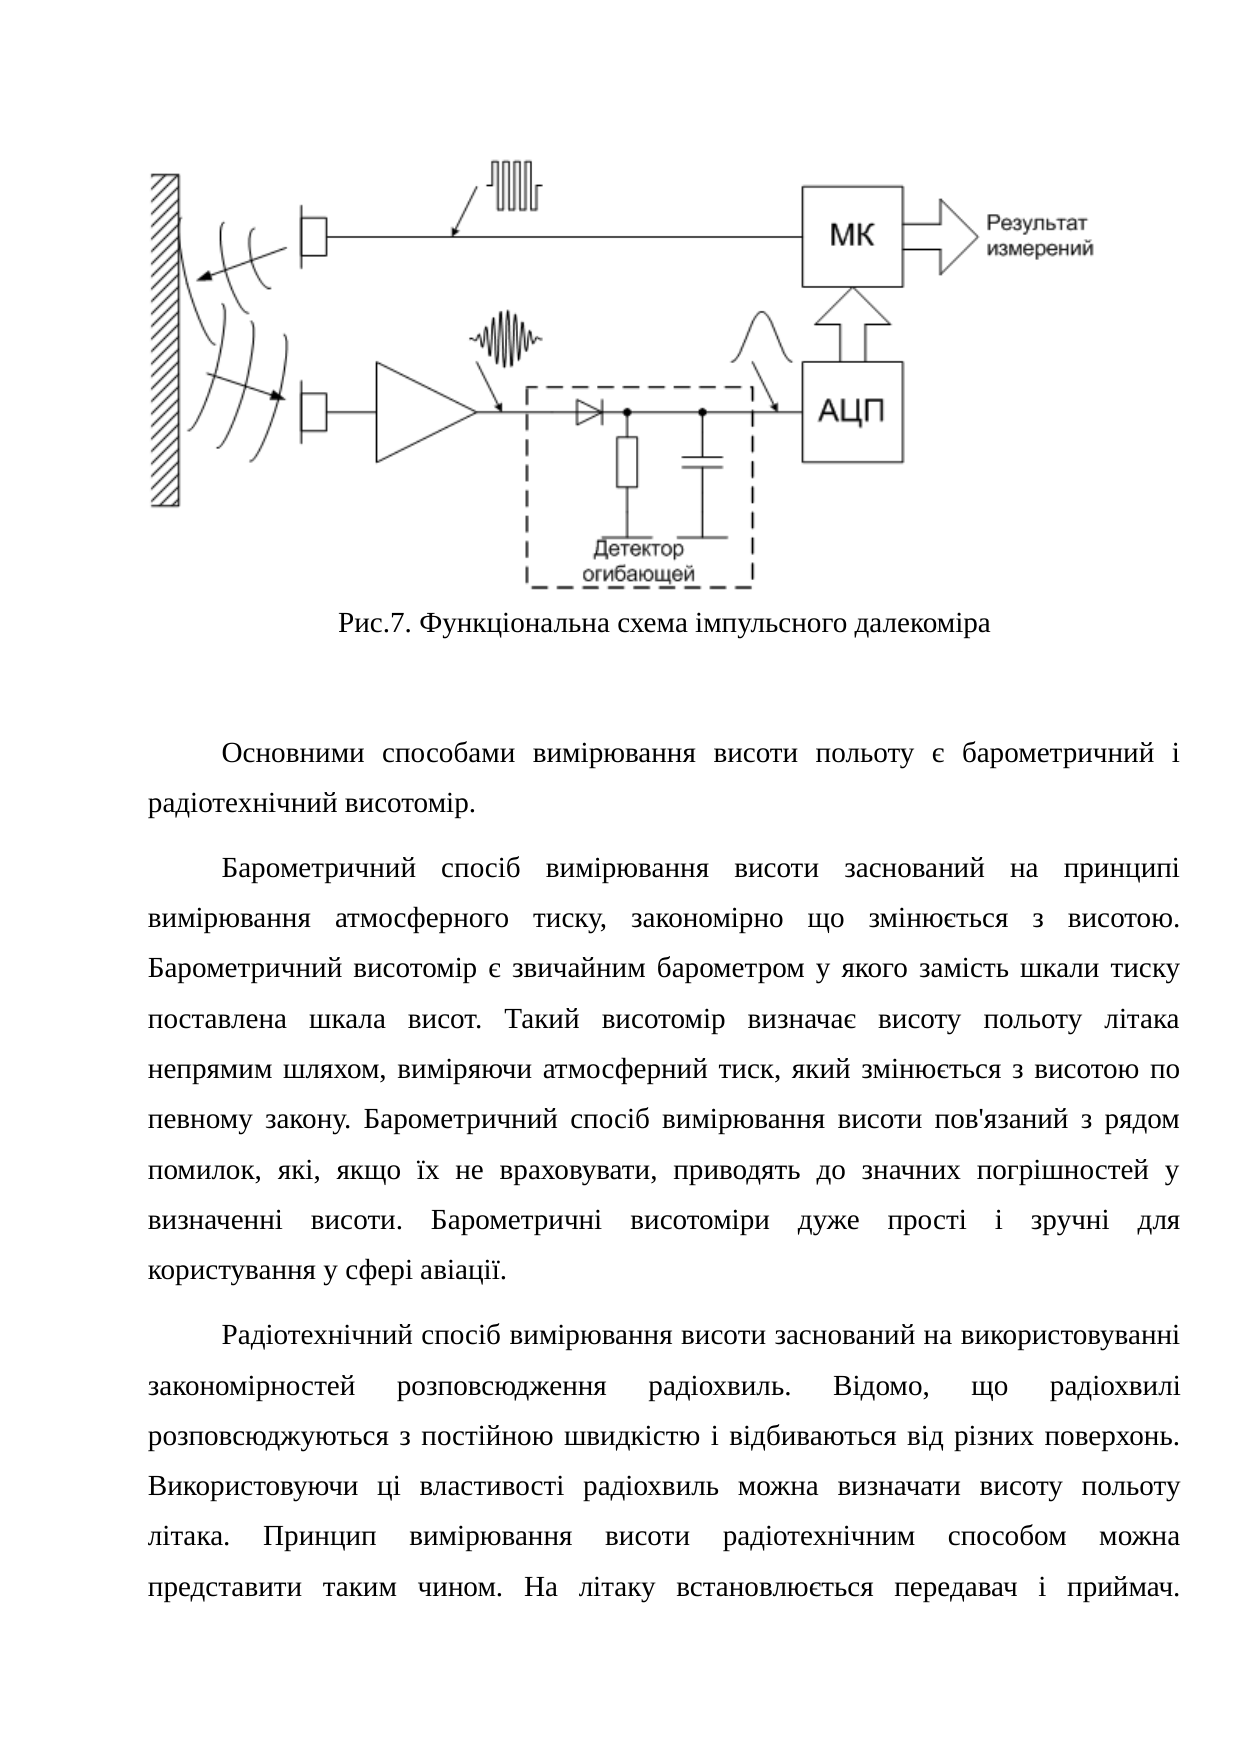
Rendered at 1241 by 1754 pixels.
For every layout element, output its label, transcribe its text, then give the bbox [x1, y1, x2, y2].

picture [128, 136, 1103, 605]
text Основними способами вимірювання висоти польоту є барометричний і радіотехнічний висотомір. [148, 735, 1181, 818]
text Барометричний спосіб вимірювання висоти заснований на принципі вимірювання атмосферного тиску, закономірно що змінюється з висотою. Барометричний висотомір є звичайним барометром у якого замість шкали тиску поставлена шкала висот. Такий висотомір визначає висоту польоту літака непрямим шляхом, виміряючи атмосферний тиск, який змінюється з висотою по певному закону. Барометричний спосіб вимірювання висоти пов'язаний з рядом помилок, які, якщо їх не враховувати, приводять до значних погрішностей у визначенні висоти. Барометричні висотоміри дуже прості і зручні для користування у сфері авіації. [148, 850, 1181, 1286]
text Радіотехнічний спосіб вимірювання висоти заснований на використовуванні закономірностей розповсюдження радіохвиль. Відомо, що радіохвилі розповсюджуються з постійною швидкістю і відбиваються від різних поверхонь. Використовуючи ці властивості радіохвиль можна визначати висоту польоту літака. Принцип вимірювання висоти радіотехнічним способом можна представити таким чином. На літаку встановлюється передавач і приймач. [148, 1317, 1181, 1602]
text Рис.7. Функціональна схема імпульсного далекоміра [148, 118, 1181, 638]
